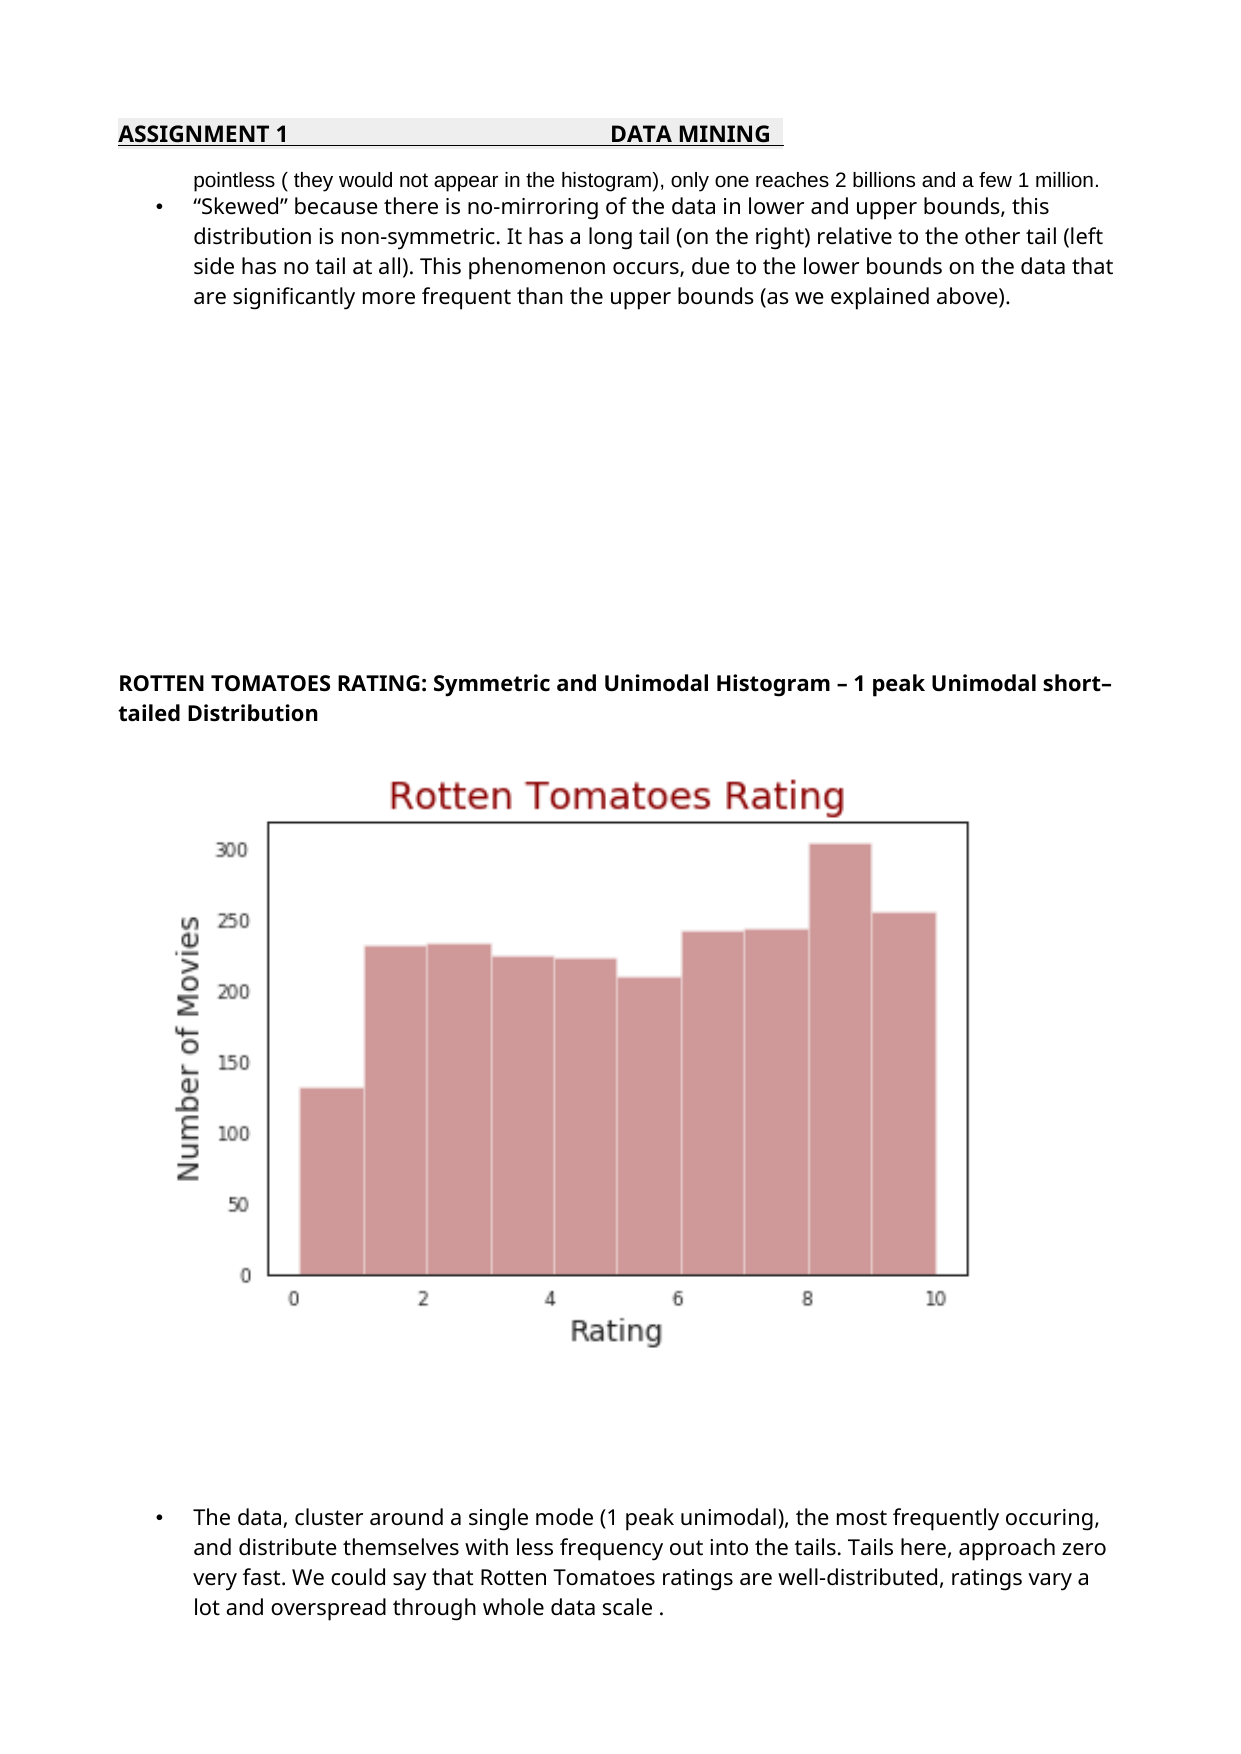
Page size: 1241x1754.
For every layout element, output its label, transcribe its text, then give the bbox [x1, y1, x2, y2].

picture [156, 749, 1057, 1350]
text ROTTEN TOMATOES RATING: Symmetric and Unimodal Histogram – 1 peak Unimodal short–tailed Distribution [118, 668, 1122, 728]
list pointless ( they would not appear in the histogram), only one reaches 2 billions and a few 1 million. [156, 167, 1122, 191]
list “Skewed” because there is no-mirroring of the data in lower and upper bounds, this distribution is non-symmetric. It has a long tail (on the right) relative to the other tail (left side has no tail at all). This phenomenon occurs, due to the lower bounds on the data that are significantly more frequent than the upper bounds (as we explained above). [156, 191, 1122, 311]
list The data, cluster around a single mode (1 peak unimodal), the most frequently occuring, and distribute themselves with less frequency out into the tails. Tails here, approach zero very fast. We could say that Rotten Tomatoes ratings are well-distributed, ratings vary a lot and overspread through whole data scale . [156, 1502, 1122, 1621]
